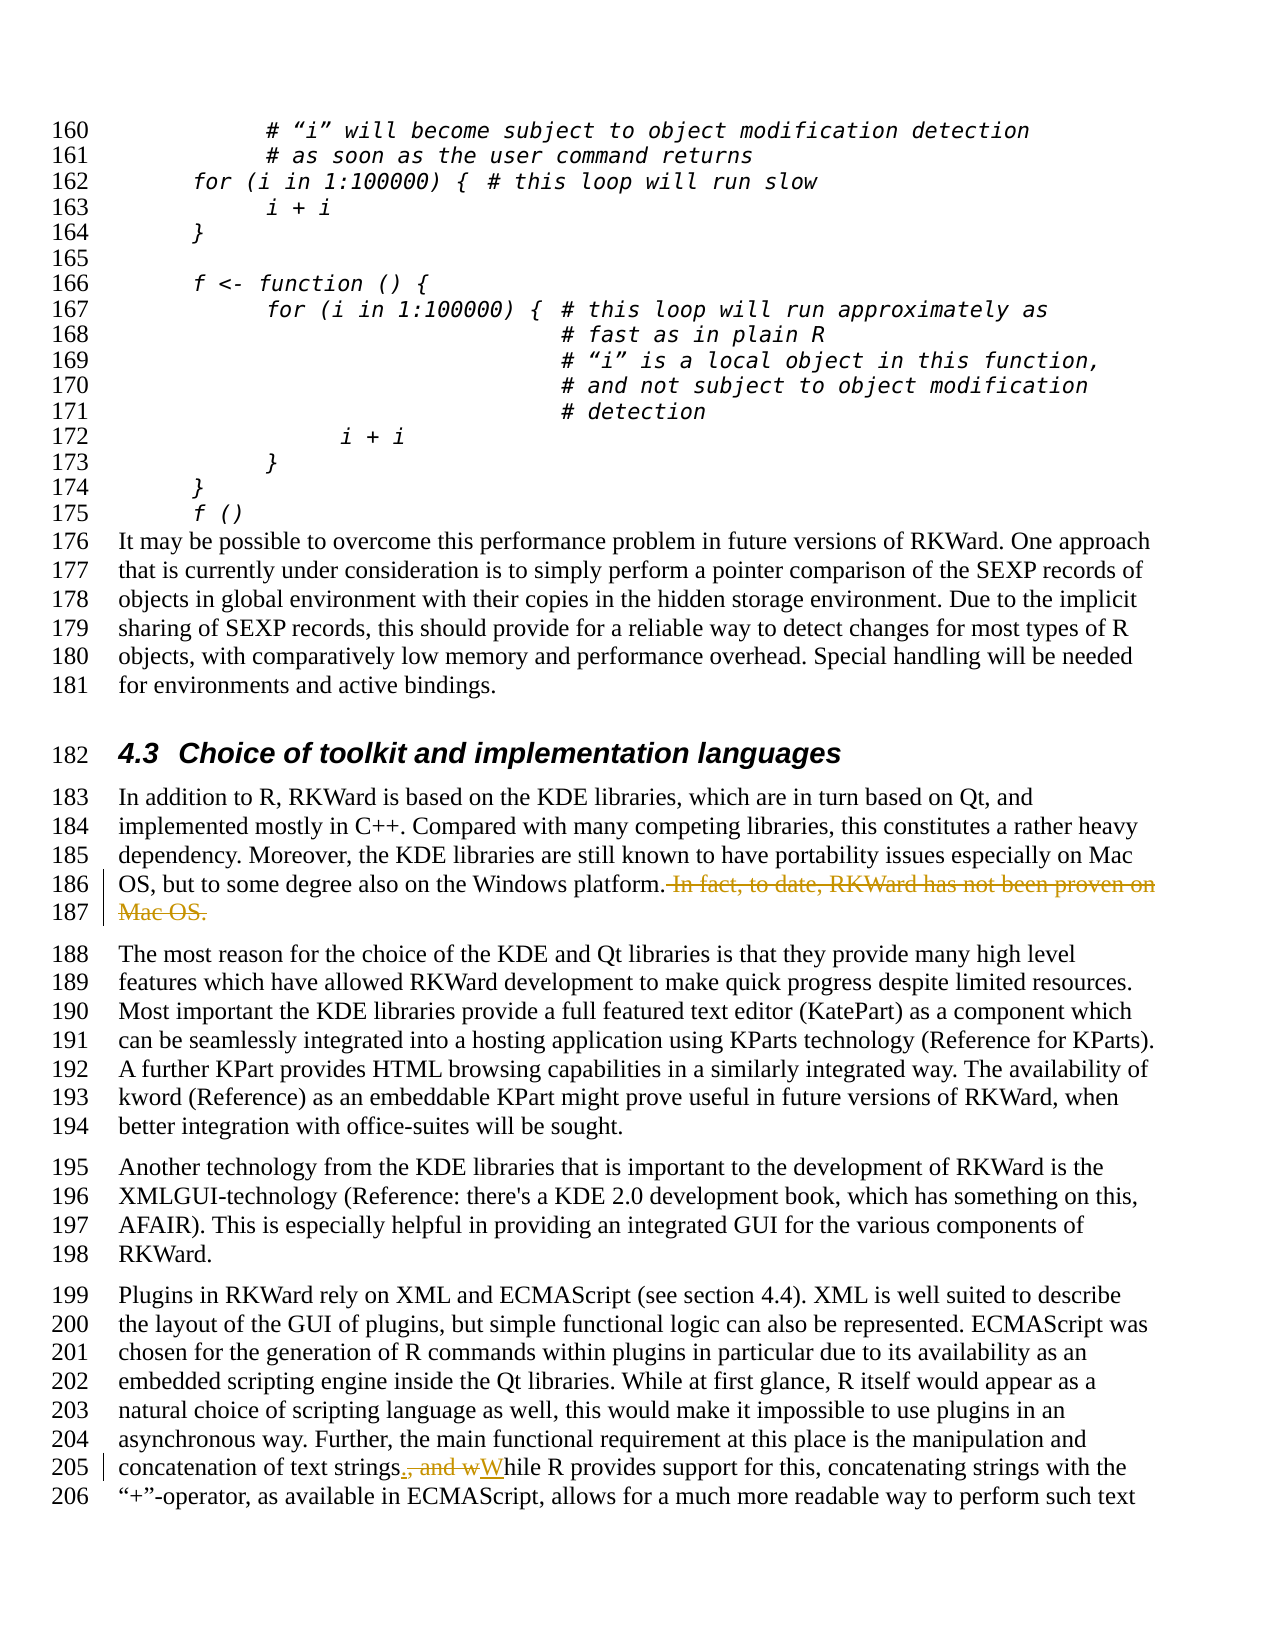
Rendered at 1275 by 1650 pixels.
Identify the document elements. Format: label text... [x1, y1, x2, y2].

text } [118, 475, 1157, 501]
text f <- function () { [118, 271, 1157, 297]
text } [118, 450, 1157, 475]
text # and not subject to object modification [118, 373, 1157, 399]
text # fast as in plain R [118, 322, 1157, 348]
text } [118, 220, 1157, 246]
text Another technology from the KDE libraries that is important to the development of RKWard is the XMLGUI-technology (Reference: there's a KDE 2.0 development book, which has something on this, AFAIR). This is especially helpful in providing an integrated GUI for the various components of RKWard. [118, 1152, 1157, 1267]
text # “i” will become subject to object modification detection [118, 118, 1157, 144]
text for (i in 1:100000) { # this loop will run approximately as [118, 297, 1157, 322]
text The most reason for the choice of the KDE and Qt libraries is that they provide many high level features which have allowed RKWard development to make quick progress despite limited resources. Most important the KDE libraries provide a full featured text editor (KatePart) as a component which can be seamlessly integrated into a hosting application using KParts technology (Reference for KParts). A further KPart provides HTML browsing capabilities in a similarly integrated way. The availability of kword (Reference) as an embeddable KPart might prove useful in future versions of RKWard, when better integration with office-suites will be sought. [118, 939, 1157, 1140]
text In addition to R, RKWard is based on the KDE libraries, which are in turn based on Qt, and implemented mostly in C++. Compared with many competing libraries, this constitutes a rather heavy dependency. Moreover, the KDE libraries are still known to have portability issues especially on Mac OS, but to some degree also on the Windows platform. [118, 782, 1157, 926]
text Plugins in RKWard rely on XML and ECMAScript (see section 4.4). XML is well suited to describe the layout of the GUI of plugins, but simple functional logic can also be represented. ECMAScript was chosen for the generation of R commands within plugins in particular due to its availability as an embedded scripting engine inside the Qt libraries. While at first glance, R itself would appear as a natural choice of scripting language as well, this would make it impossible to use plugins in an asynchronous way. Further, the main functional requirement at this place is the manipulation and concatenation of text strings.While R provides support for this, concatenating strings with the “+”-operator, as available in ECMAScript, allows for a much more readable way to perform such text [118, 1280, 1157, 1510]
text # detection [118, 399, 1157, 424]
text # as soon as the user command returns [118, 144, 1157, 169]
subtitle Choice of toolkit and implementation languages [118, 736, 1157, 770]
text i + i [118, 195, 1157, 220]
text It may be possible to overcome this performance problem in future versions of RKWard. One approach that is currently under consideration is to simply perform a pointer comparison of the SEXP records of objects in global environment with their copies in the hidden storage environment. Due to the implicit sharing of SEXP records, this should provide for a reliable way to detect changes for most types of R objects, with comparatively low memory and performance overhead. Special handling will be needed for environments and active bindings. [118, 526, 1157, 699]
text for (i in 1:100000) { # this loop will run slow [118, 169, 1157, 195]
text i + i [118, 424, 1157, 450]
text # “i” is a local object in this function, [118, 348, 1157, 373]
text f () [118, 501, 1157, 526]
